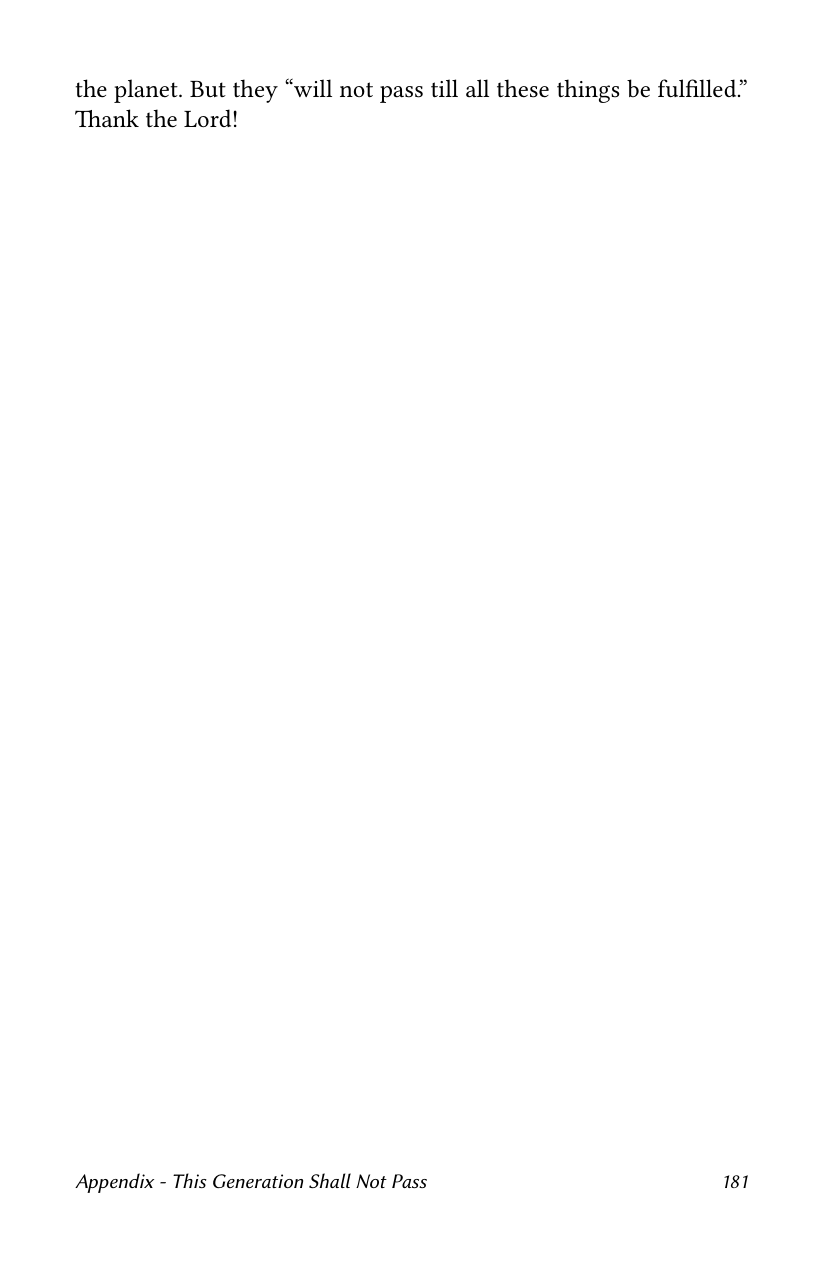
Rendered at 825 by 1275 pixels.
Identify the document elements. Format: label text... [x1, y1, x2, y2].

text the planet. But they “will not pass till all these things be fulfilled.” Thank the Lord! [75, 75, 750, 133]
